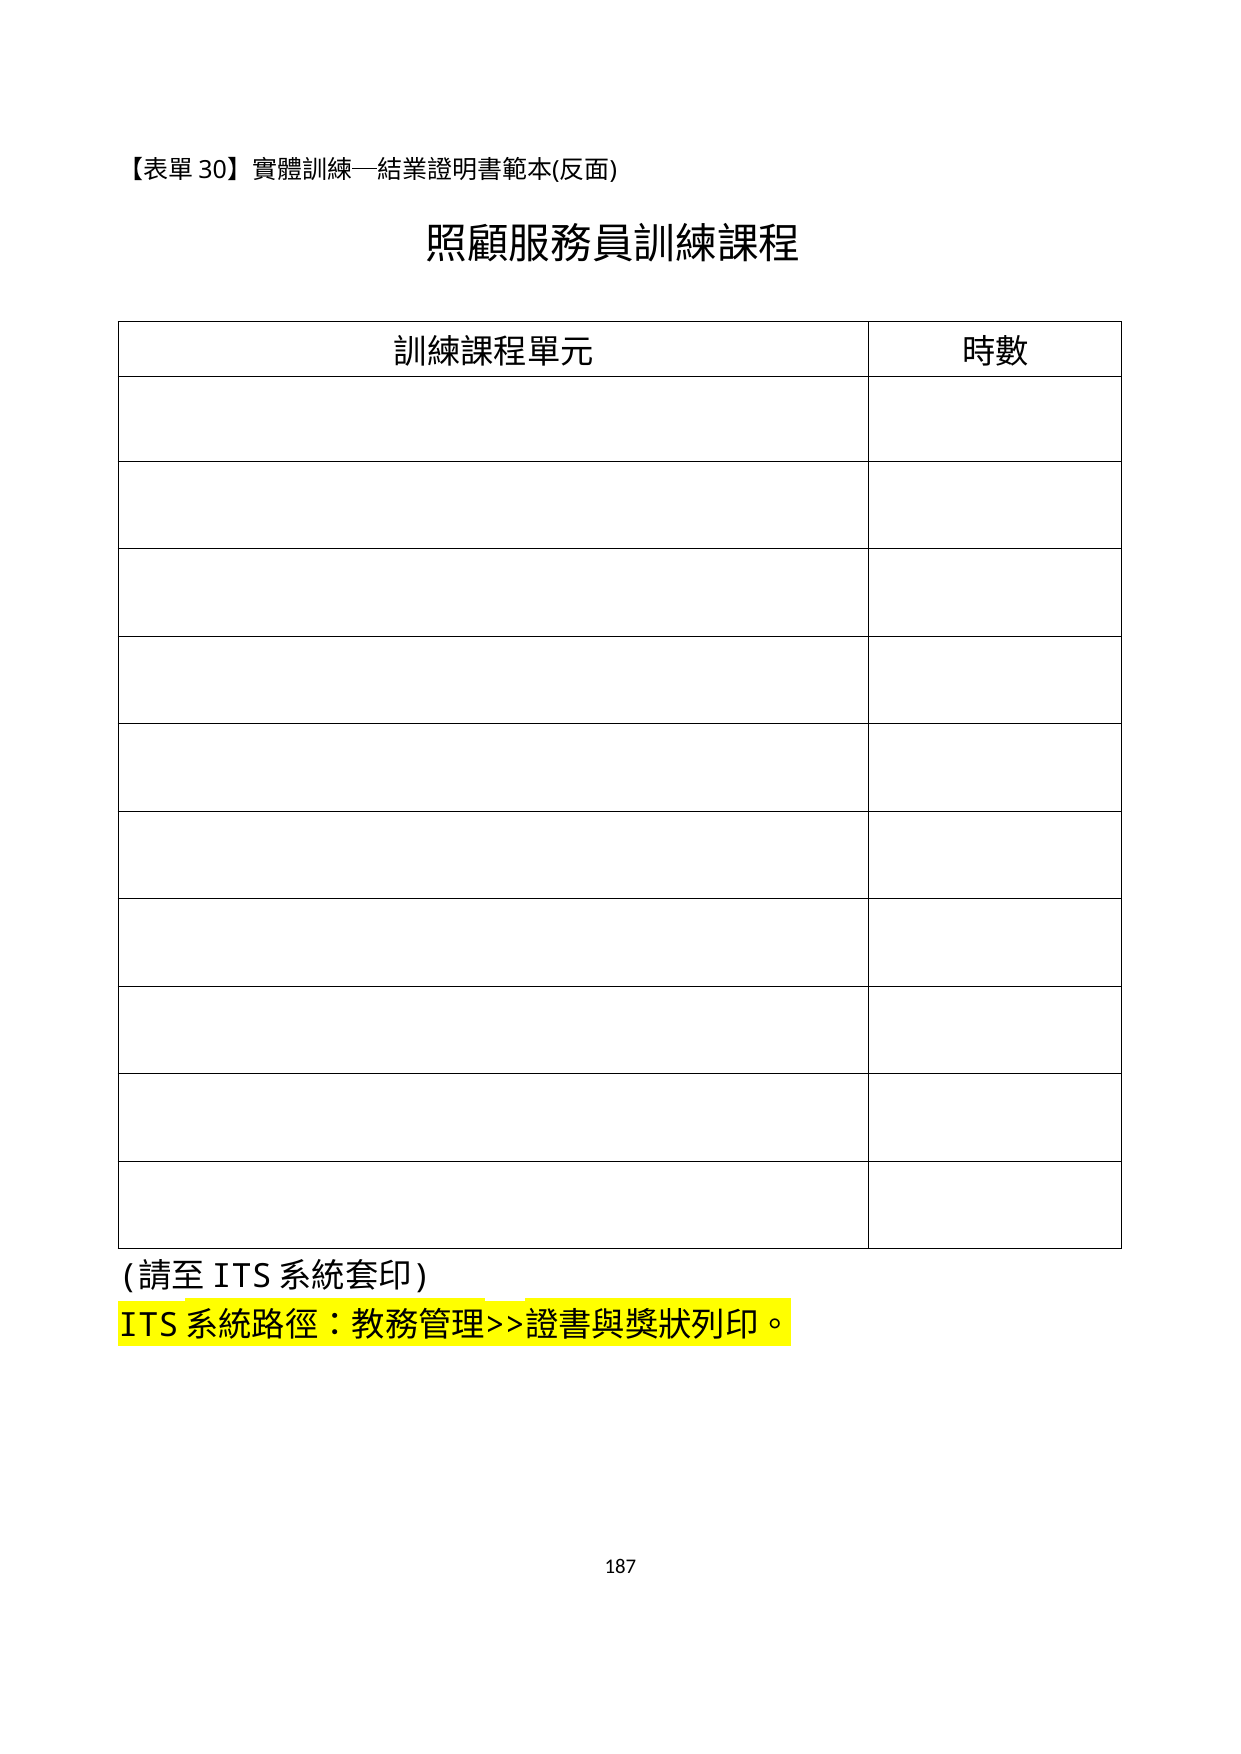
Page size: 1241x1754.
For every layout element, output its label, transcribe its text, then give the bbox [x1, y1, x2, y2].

table_cell [119, 899, 868, 986]
table_cell [869, 377, 1121, 461]
text ITS系統路徑：教務管理>>證書與獎狀列印。 [118, 1298, 1122, 1346]
table_cell [119, 724, 868, 811]
table_cell [869, 462, 1121, 548]
table_cell [869, 812, 1121, 898]
table_header 訓練課程單元 [119, 322, 868, 376]
table_cell [119, 462, 868, 548]
table_cell [119, 549, 868, 636]
table_cell [869, 1162, 1121, 1248]
table_cell [869, 987, 1121, 1073]
table_cell [119, 1162, 868, 1248]
table_cell [119, 1074, 868, 1161]
table_cell [869, 549, 1121, 636]
table_cell [869, 637, 1121, 723]
table_cell [119, 812, 868, 898]
table_cell [119, 987, 868, 1073]
table_header 時數 [869, 322, 1121, 376]
table_cell [869, 1074, 1121, 1161]
subtitle 【表單30】實體訓練─結業證明書範本(反面) [118, 150, 1122, 186]
table_cell [869, 724, 1121, 811]
text 照顧服務員訓練課程 [118, 217, 1108, 269]
table_cell [869, 899, 1121, 986]
table_cell [119, 637, 868, 723]
text (請至ITS系統套印) [118, 1249, 1122, 1298]
table_cell [119, 377, 868, 461]
